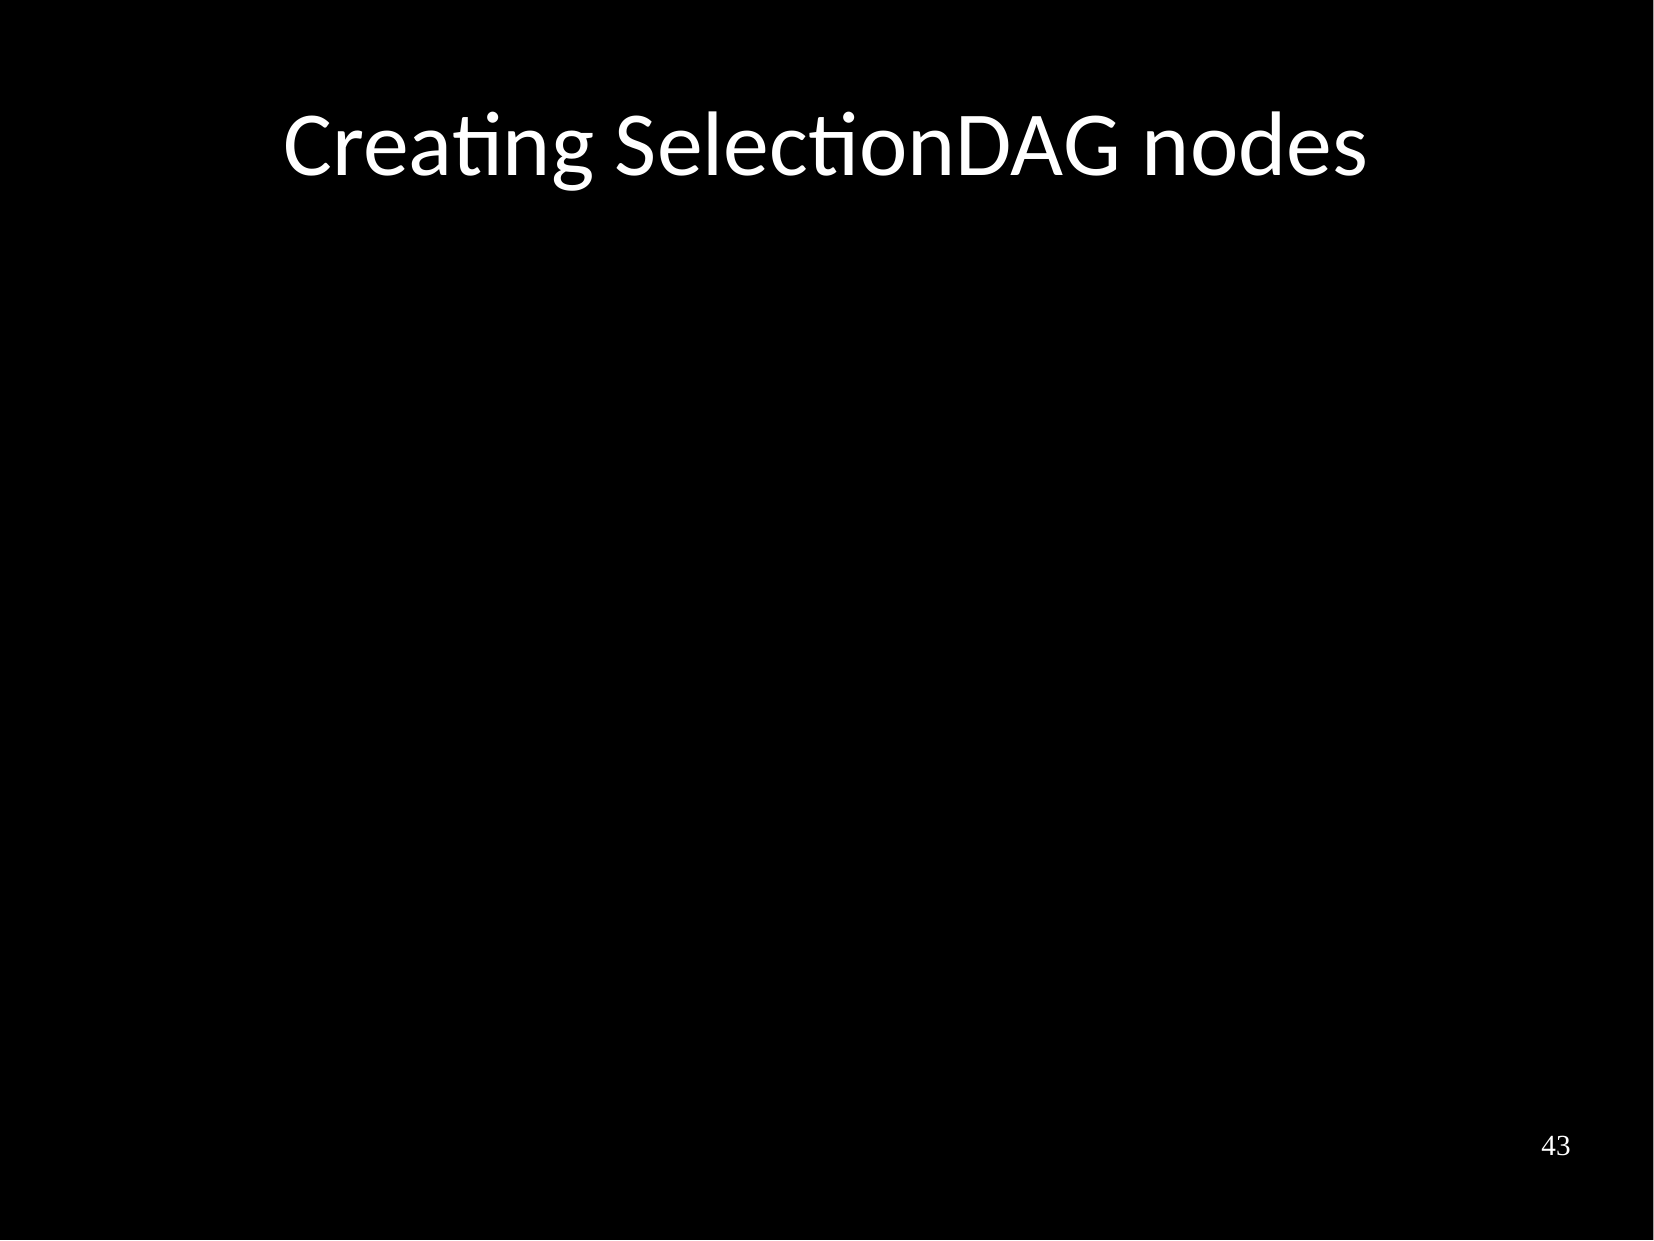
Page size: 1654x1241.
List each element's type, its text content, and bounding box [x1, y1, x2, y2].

title Creating SelectionDAG nodes [82, 49, 1571, 257]
